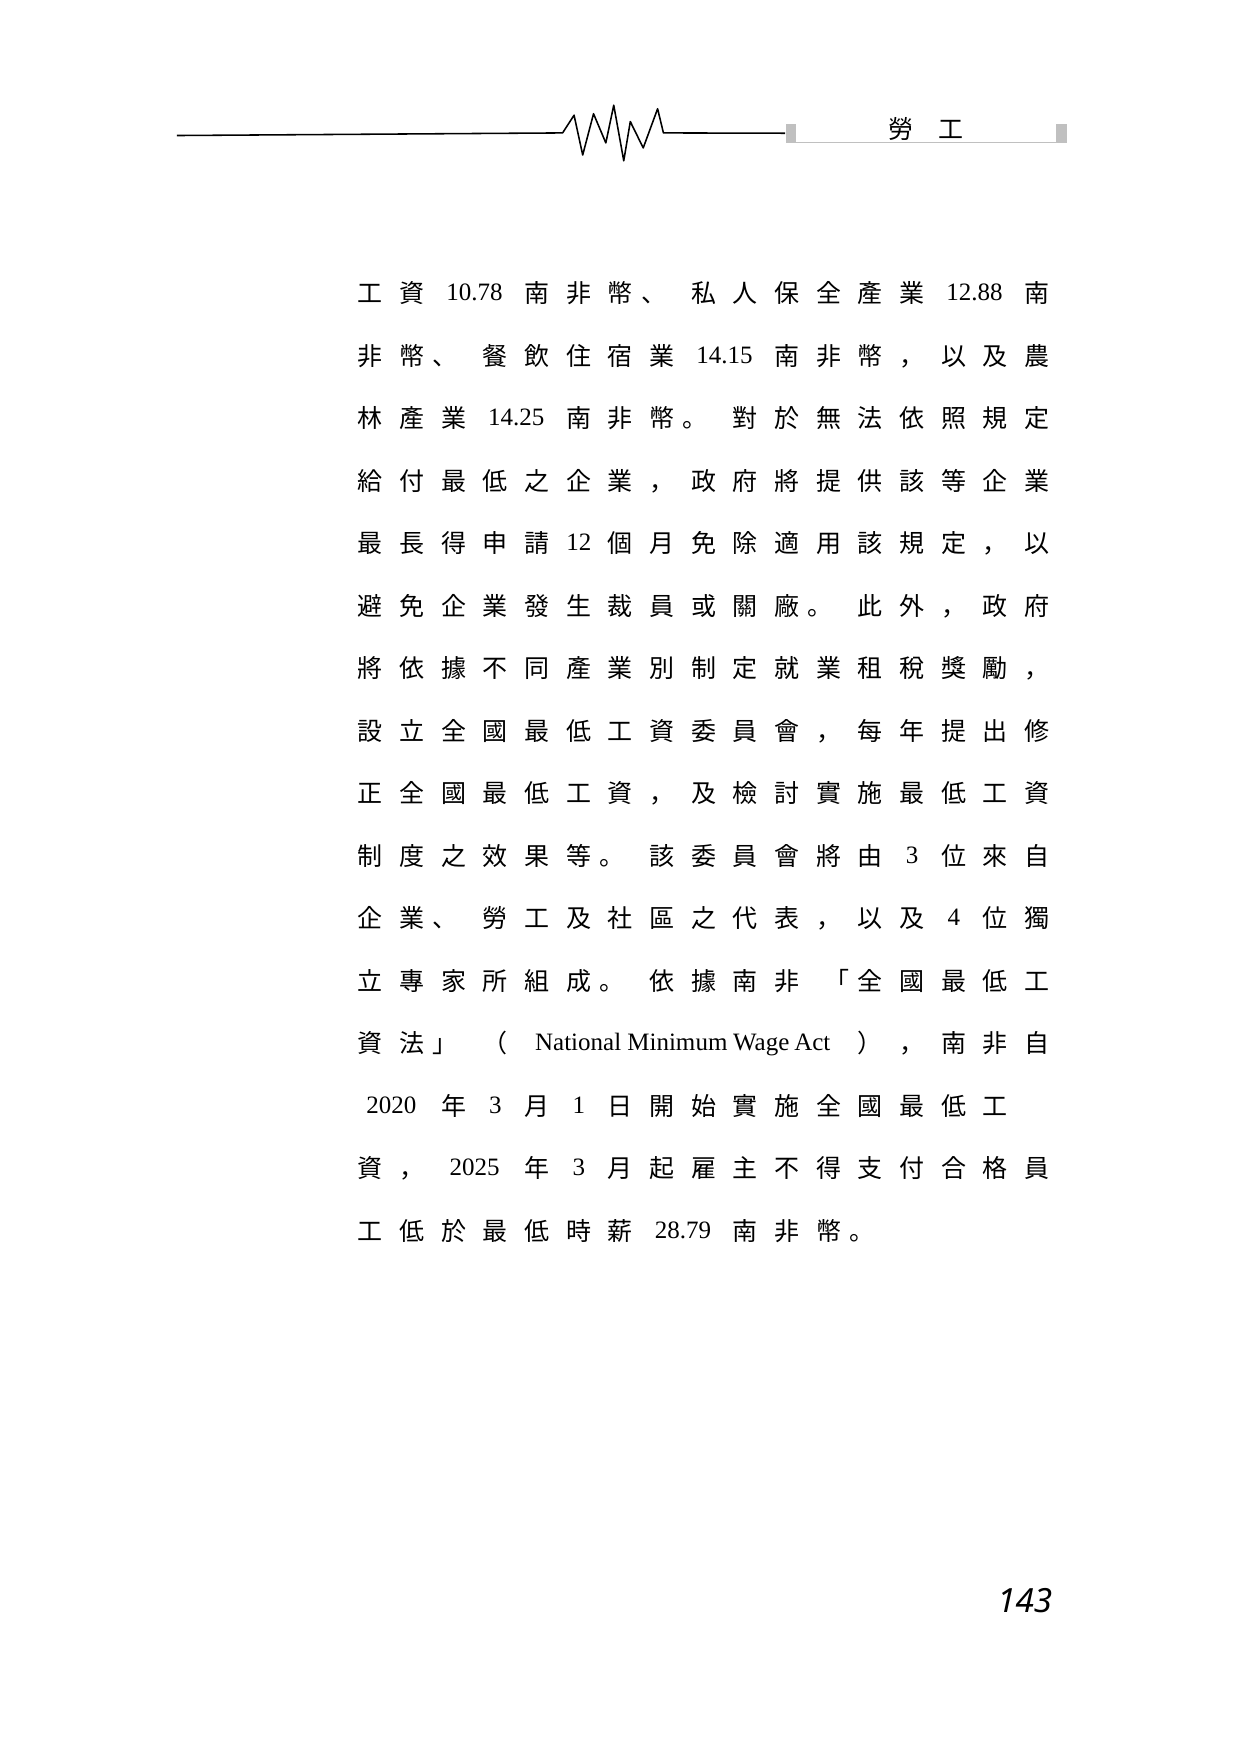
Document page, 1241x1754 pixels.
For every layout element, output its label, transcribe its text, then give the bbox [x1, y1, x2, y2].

text 工資10.78南非幣、私人保全產業12.88南非幣、餐飲住宿業14.15南非幣，以及農林產業14.25南非幣。對於無法依照規定給付最低之企業，政府將提供該等企業最長得申請12個月免除適用該規定，以避免企業發生裁員或關廠。此外，政府將依據不同產業別制定就業租稅獎勵，設立全國最低工資委員會，每年提出修正全國最低工資，及檢討實施最低工資制度之效果等。該委員會將由3位來自企業、勞工及社區之代表，以及4位獨立專家所組成。依據南非「全國最低工資法」（National Minimum Wage Act），南非自2020年3月1日開始實施全國最低工資，2025年3月起雇主不得支付合格員工低於最低時薪28.79南非幣。 [281, 250, 1058, 1250]
